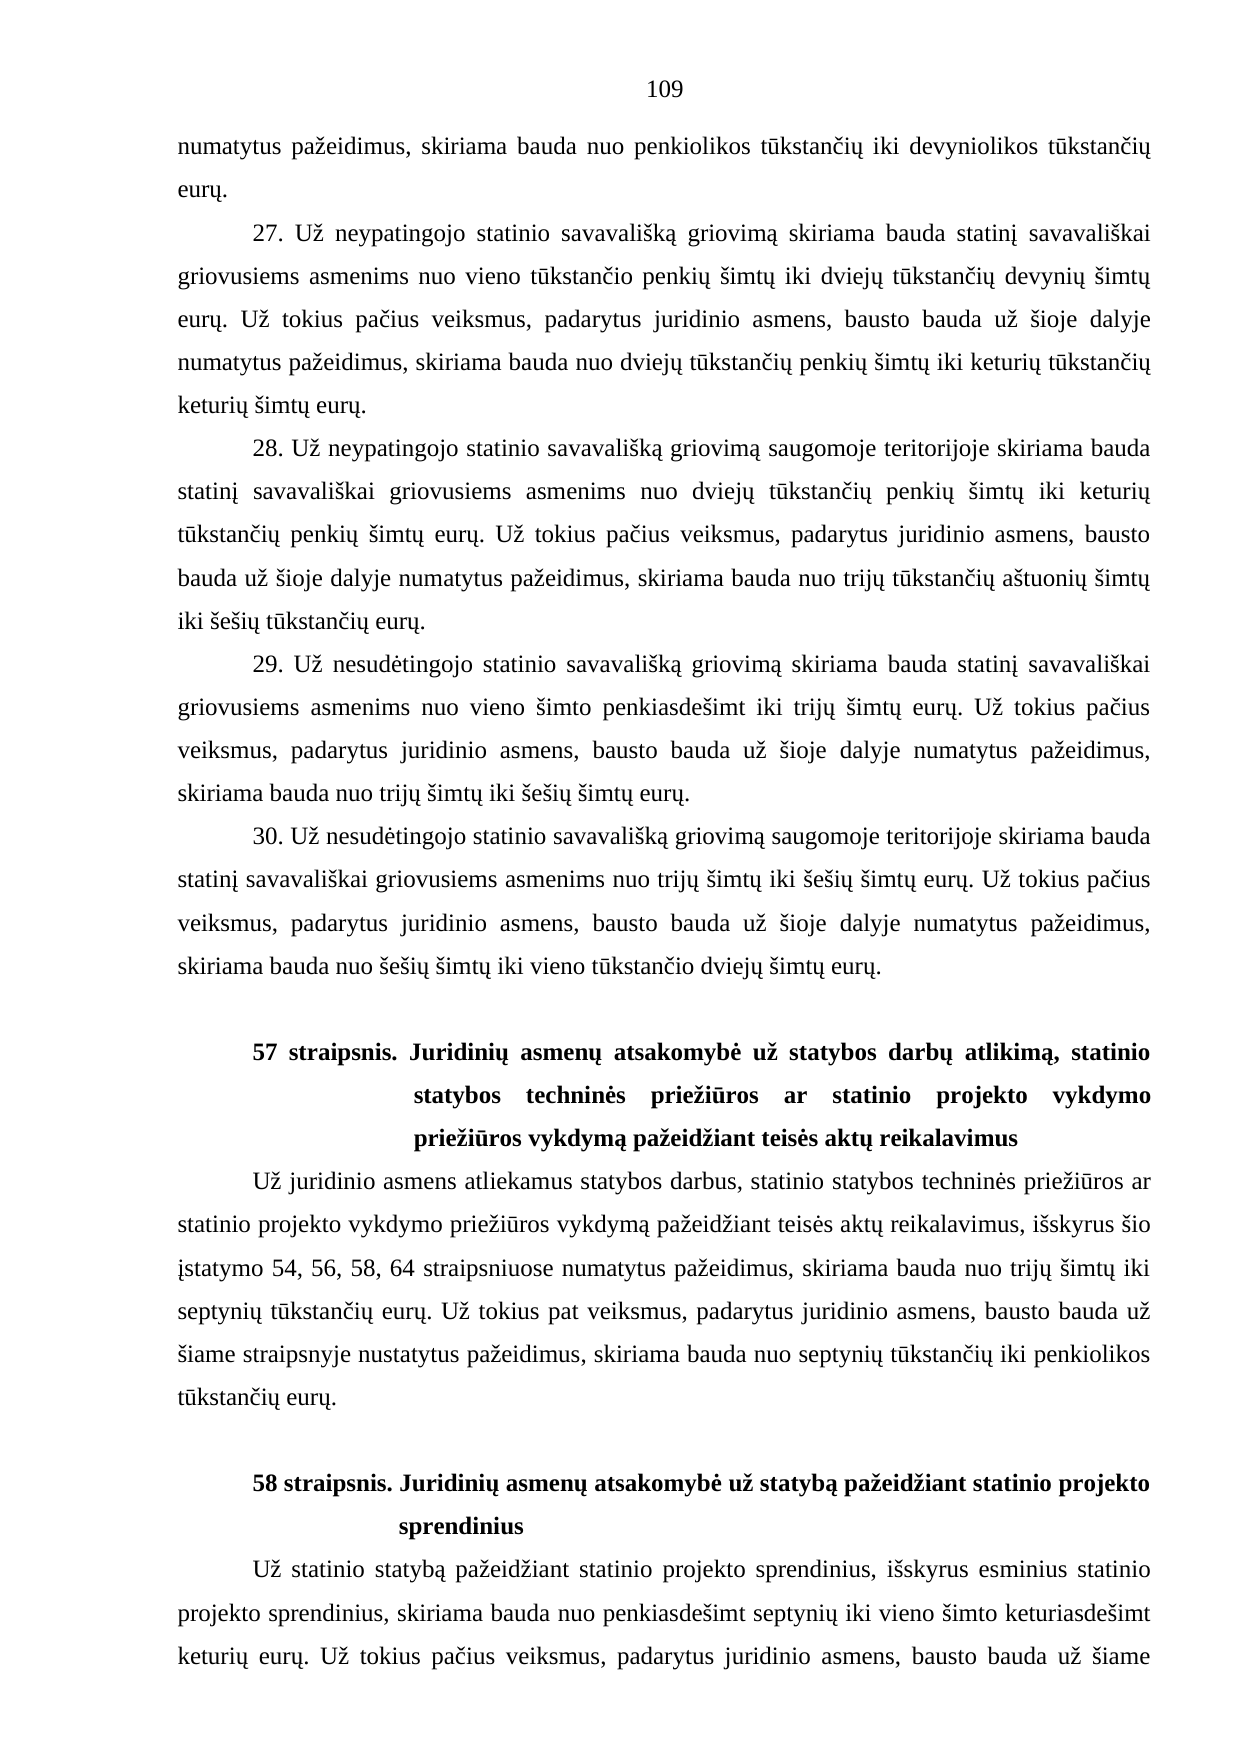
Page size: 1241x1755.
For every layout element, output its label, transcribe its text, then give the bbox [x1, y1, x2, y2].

text 30. Už nesudėtingojo statinio savavališką griovimą saugomoje teritorijoje skiriama bauda statinį savavališkai griovusiems asmenims nuo trijų šimtų iki šešių šimtų eurų. Už tokius pačius veiksmus, padarytus juridinio asmens, bausto bauda už šioje dalyje numatytus pažeidimus, skiriama bauda nuo šešių šimtų iki vieno tūkstančio dviejų šimtų eurų. [177, 821, 1152, 979]
text 57 straipsnis. Juridinių asmenų atsakomybė už statybos darbų atlikimą, statinio statybos techninės priežiūros ar statinio projekto vykdymo priežiūros vykdymą pažeidžiant teisės aktų reikalavimus [252, 1037, 1152, 1152]
text 58 straipsnis. Juridinių asmenų atsakomybė už statybą pažeidžiant statinio projekto sprendinius [252, 1468, 1152, 1540]
text numatytus pažeidimus, skiriama bauda nuo penkiolikos tūkstančių iki devyniolikos tūkstančių eurų. [177, 131, 1152, 203]
text 29. Už nesudėtingojo statinio savavališką griovimą skiriama bauda statinį savavališkai griovusiems asmenims nuo vieno šimto penkiasdešimt iki trijų šimtų eurų. Už tokius pačius veiksmus, padarytus juridinio asmens, bausto bauda už šioje dalyje numatytus pažeidimus, skiriama bauda nuo trijų šimtų iki šešių šimtų eurų. [177, 649, 1152, 807]
text Už statinio statybą pažeidžiant statinio projekto sprendinius, išskyrus esminius statinio projekto sprendinius, skiriama bauda nuo penkiasdešimt septynių iki vieno šimto keturiasdešimt keturių eurų. Už tokius pačius veiksmus, padarytus juridinio asmens, bausto bauda už šiame [177, 1554, 1152, 1669]
text Už juridinio asmens atliekamus statybos darbus, statinio statybos techninės priežiūros ar statinio projekto vykdymo priežiūros vykdymą pažeidžiant teisės aktų reikalavimus, išskyrus šio įstatymo 54, 56, 58, 64 straipsniuose numatytus pažeidimus, skiriama bauda nuo trijų šimtų iki septynių tūkstančių eurų. Už tokius pat veiksmus, padarytus juridinio asmens, bausto bauda už šiame straipsnyje nustatytus pažeidimus, skiriama bauda nuo septynių tūkstančių iki penkiolikos tūkstančių eurų. [177, 1166, 1152, 1411]
text 27. Už neypatingojo statinio savavališką griovimą skiriama bauda statinį savavališkai griovusiems asmenims nuo vieno tūkstančio penkių šimtų iki dviejų tūkstančių devynių šimtų eurų. Už tokius pačius veiksmus, padarytus juridinio asmens, bausto bauda už šioje dalyje numatytus pažeidimus, skiriama bauda nuo dviejų tūkstančių penkių šimtų iki keturių tūkstančių keturių šimtų eurų. [177, 218, 1152, 419]
text 28. Už neypatingojo statinio savavališką griovimą saugomoje teritorijoje skiriama bauda statinį savavališkai griovusiems asmenims nuo dviejų tūkstančių penkių šimtų iki keturių tūkstančių penkių šimtų eurų. Už tokius pačius veiksmus, padarytus juridinio asmens, bausto bauda už šioje dalyje numatytus pažeidimus, skiriama bauda nuo trijų tūkstančių aštuonių šimtų iki šešių tūkstančių eurų. [177, 433, 1152, 634]
